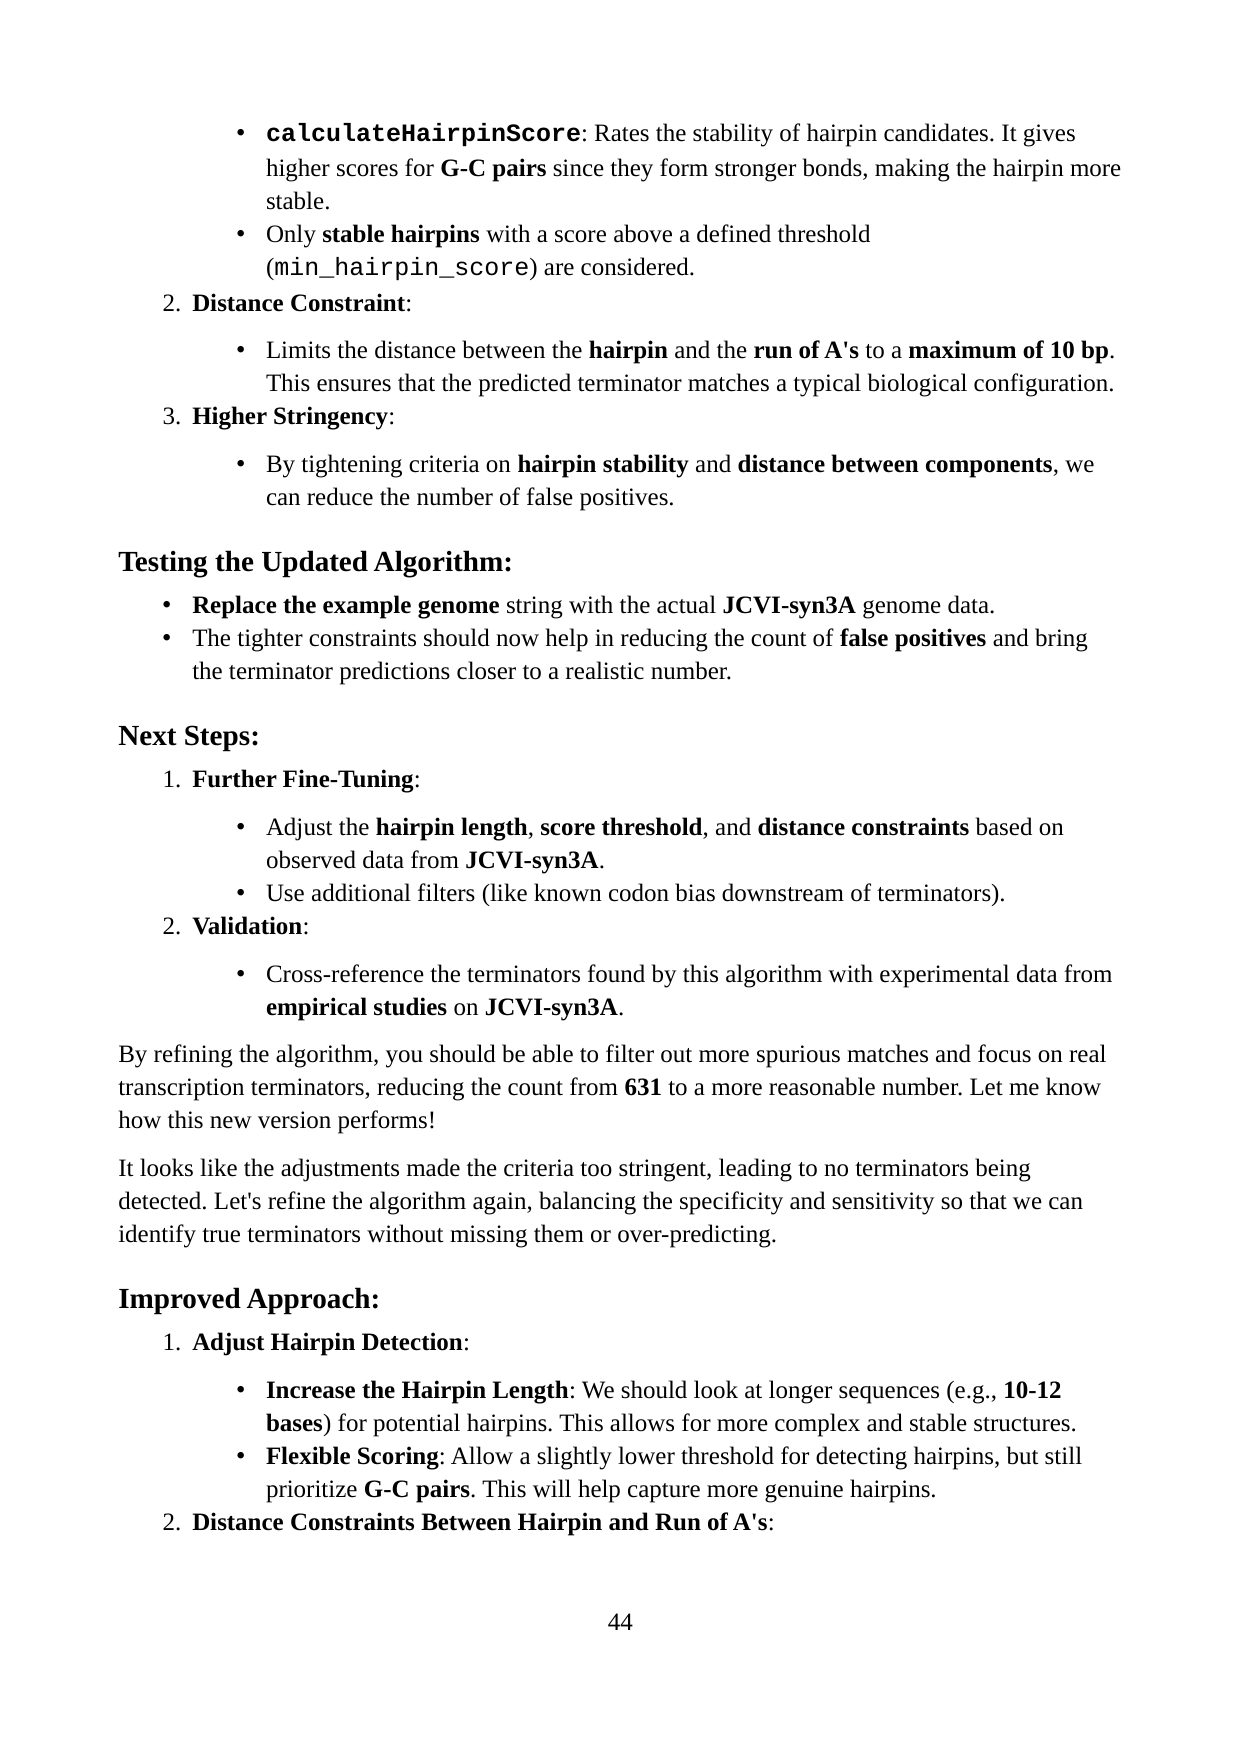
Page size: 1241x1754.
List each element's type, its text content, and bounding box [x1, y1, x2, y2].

list Use additional filters (like known codon bias downstream of terminators). [236, 878, 1122, 907]
list By tightening criteria on hairpin stability and distance between components, we can reduce the number of false positives. [236, 449, 1122, 511]
text It looks like the adjustments made the criteria too stringent, leading to no terminators being detected. Let's refine the algorithm again, balancing the specificity and sensitivity so that we can identify true terminators without missing them or over-predicting. [118, 1153, 1122, 1248]
list Replace the example genome string with the actual JCVI-syn3A genome data. [162, 590, 1122, 619]
list Validation: [162, 911, 1122, 940]
list Increase the Hairpin Length: We should look at longer sequences (e.g., 10-12 bases) for potential hairpins. This allows for more complex and stable structures. [236, 1375, 1122, 1437]
subtitle Next Steps: [118, 718, 1122, 752]
list Distance Constraints Between Hairpin and Run of A's: [162, 1507, 1122, 1536]
list Higher Stringency: [162, 401, 1122, 430]
list Limits the distance between the hairpin and the run of A's to a maximum of 10 bp. This ensures that the predicted terminator matches a typical biological configuration. [236, 335, 1122, 397]
list Adjust the hairpin length, score threshold, and distance constraints based on observed data from JCVI-syn3A. [236, 812, 1122, 874]
subtitle Testing the Updated Algorithm: [118, 544, 1122, 578]
list The tighter constraints should now help in reducing the count of false positives and bring the terminator predictions closer to a realistic number. [162, 623, 1122, 685]
list calculateHairpinScore: Rates the stability of hairpin candidates. It gives higher scores for G-C pairs since they form stronger bonds, making the hairpin more stable. [236, 118, 1122, 215]
list Flexible Scoring: Allow a slightly lower threshold for detecting hairpins, but still prioritize G-C pairs. This will help capture more genuine hairpins. [236, 1441, 1122, 1503]
list Further Fine-Tuning: [162, 764, 1122, 793]
list Distance Constraint: [162, 288, 1122, 316]
list Cross-reference the terminators found by this algorithm with experimental data from empirical studies on JCVI-syn3A. [236, 959, 1122, 1021]
text By refining the algorithm, you should be able to filter out more spurious matches and focus on real transcription terminators, reducing the count from 631 to a more reasonable number. Let me know how this new version performs! [118, 1039, 1122, 1134]
list Adjust Hairpin Detection: [162, 1327, 1122, 1356]
subtitle Improved Approach: [118, 1281, 1122, 1315]
list Only stable hairpins with a score above a defined threshold (min_hairpin_score) are considered. [236, 219, 1122, 283]
